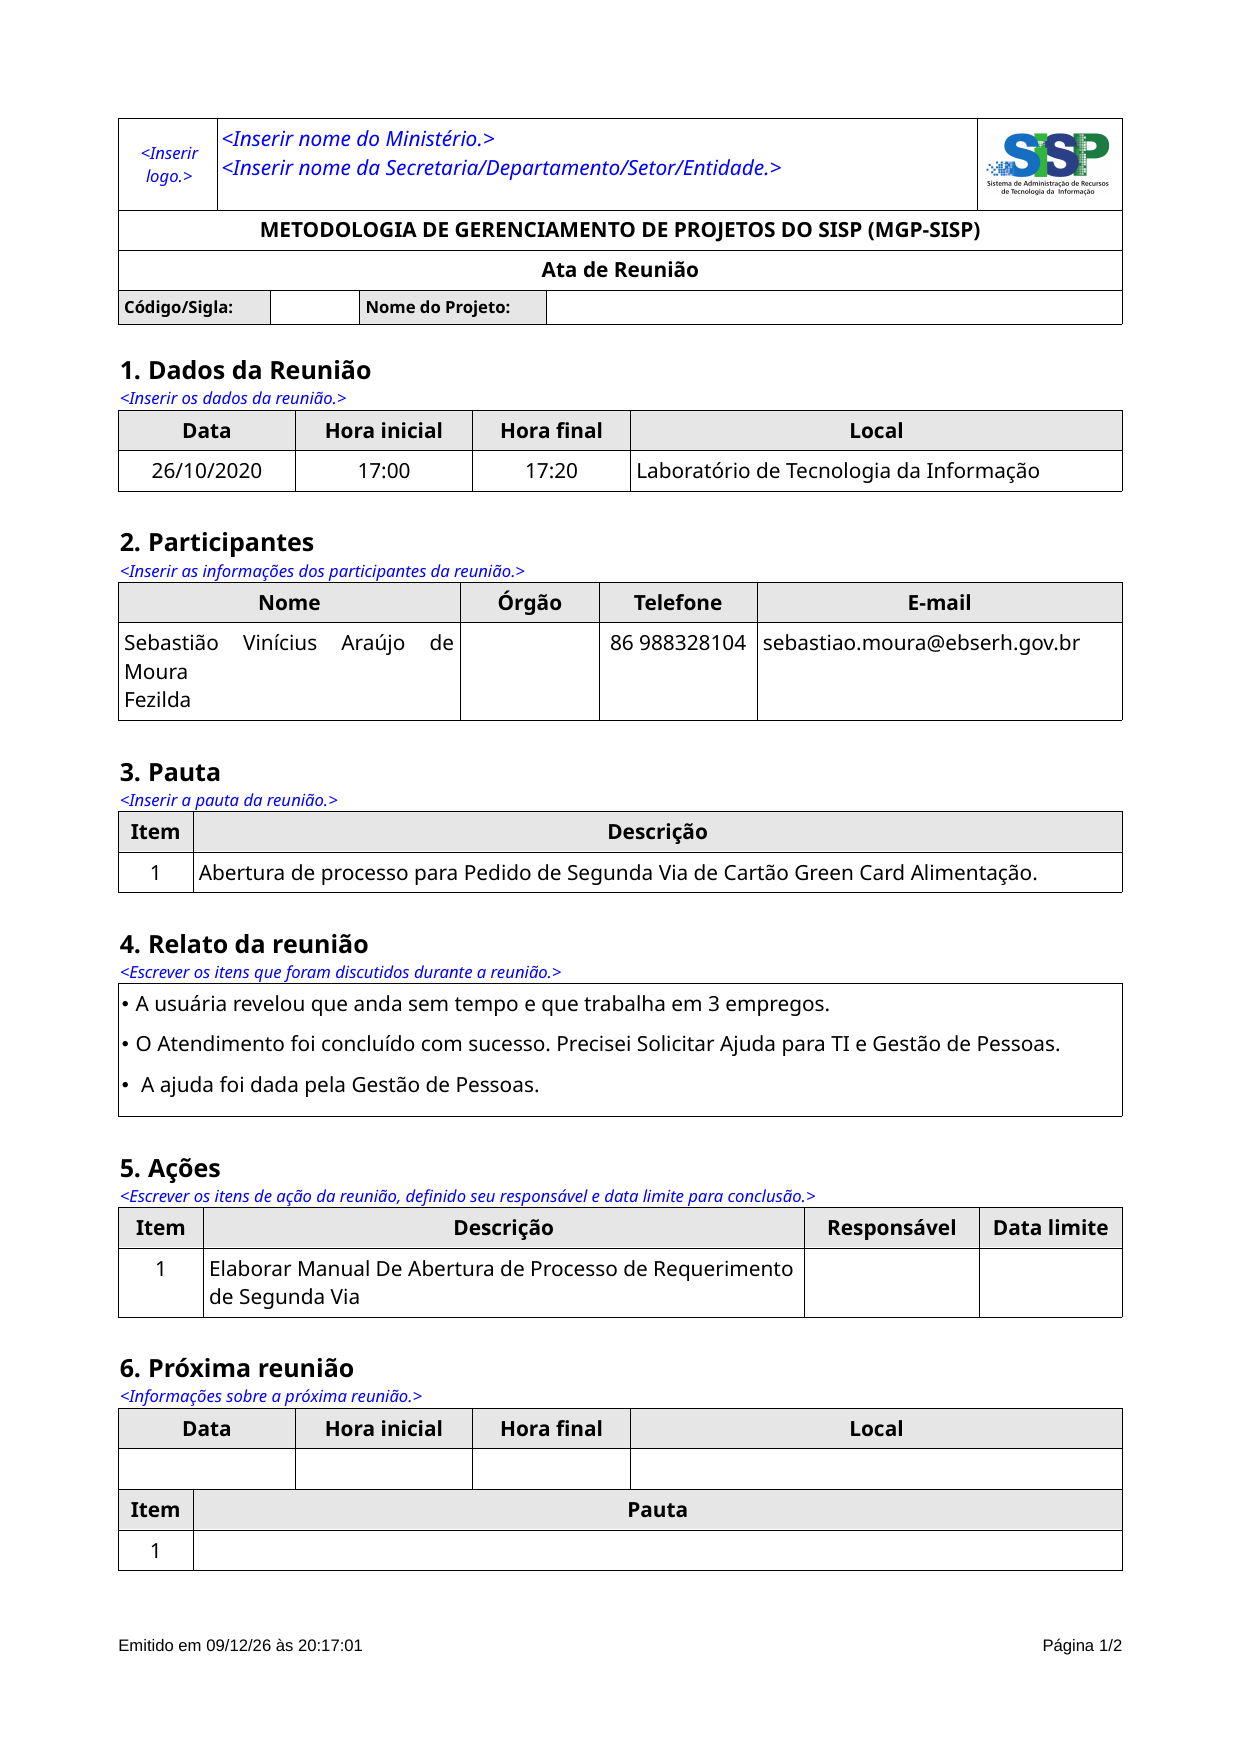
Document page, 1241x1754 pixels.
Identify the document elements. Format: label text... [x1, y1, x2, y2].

table_header Hora inicial [296, 1409, 472, 1448]
list Relato da reunião [119, 926, 1122, 960]
table_header Nome [119, 583, 460, 622]
table_header Data limite [980, 1208, 1122, 1247]
list Participantes [119, 525, 1122, 559]
table_header Órgão [461, 583, 599, 622]
table_header Local [631, 411, 1122, 450]
table_cell 17:20 [473, 451, 630, 491]
table_header Hora final [473, 1409, 630, 1448]
table_header Data [119, 411, 295, 450]
table_header Telefone [600, 583, 757, 622]
table_cell [119, 1449, 295, 1488]
list Próxima reunião [119, 1351, 1122, 1385]
text <Inserir os dados da reunião.> [119, 387, 1122, 410]
table_cell Abertura de processo para Pedido de Segunda Via de Cartão Green Card Alimentação. [194, 853, 1122, 892]
table_header Responsável [805, 1208, 979, 1247]
table_header Local [631, 1409, 1122, 1448]
table_cell 26/10/2020 [119, 451, 295, 491]
text <Inserir as informações dos participantes da reunião.> [119, 559, 1122, 582]
text <Escrever os itens que foram discutidos durante a reunião.> [119, 960, 1122, 983]
table_header Item [119, 1490, 193, 1529]
table_header Item [119, 812, 193, 851]
table_header A usuária revelou que anda sem tempo e que trabalha em 3 empregos. O Atendimento foi concluído com sucesso. Precisei Solicitar Ajuda para TI e Gestão de Pessoas. A ajuda foi dada pela Gestão de Pessoas. [119, 984, 1122, 1116]
table_header Descrição [204, 1208, 804, 1247]
table_cell Sebastião Vinícius Araújo de Moura Fezilda [119, 623, 460, 719]
table_cell sebastiao.moura@ebserh.gov.br [758, 623, 1122, 719]
table_cell [296, 1449, 472, 1488]
table_cell 1 [119, 853, 193, 892]
table_cell [461, 623, 599, 719]
table_header Pauta [194, 1490, 1122, 1529]
table_cell [980, 1249, 1122, 1316]
table_cell [631, 1449, 1122, 1488]
table_header E-mail [758, 583, 1122, 622]
table_cell Elaborar Manual De Abertura de Processo de Requerimento de Segunda Via [204, 1249, 804, 1316]
table_cell 1 [119, 1531, 193, 1570]
table_header Descrição [194, 812, 1122, 851]
table_cell 1 [119, 1249, 203, 1316]
text <Inserir a pauta da reunião.> [119, 788, 1122, 811]
list Ações [119, 1150, 1122, 1184]
table_header Item [119, 1208, 203, 1247]
list Pauta [119, 754, 1122, 788]
table_header Data [119, 1409, 295, 1448]
table_cell 17:00 [296, 451, 472, 491]
text <Informações sobre a próxima reunião.> [119, 1385, 1122, 1408]
table_header Hora inicial [296, 411, 472, 450]
table_cell 86 988328104 [600, 623, 757, 719]
table_header Hora final [473, 411, 630, 450]
table_cell [473, 1449, 630, 1488]
list Dados da Reunião [119, 353, 1122, 387]
text <Escrever os itens de ação da reunião, definido seu responsável e data limite para conclusão.> [119, 1184, 1122, 1207]
table_cell [805, 1249, 979, 1316]
table_cell [194, 1531, 1122, 1570]
table_cell Laboratório de Tecnologia da Informação [631, 451, 1122, 491]
